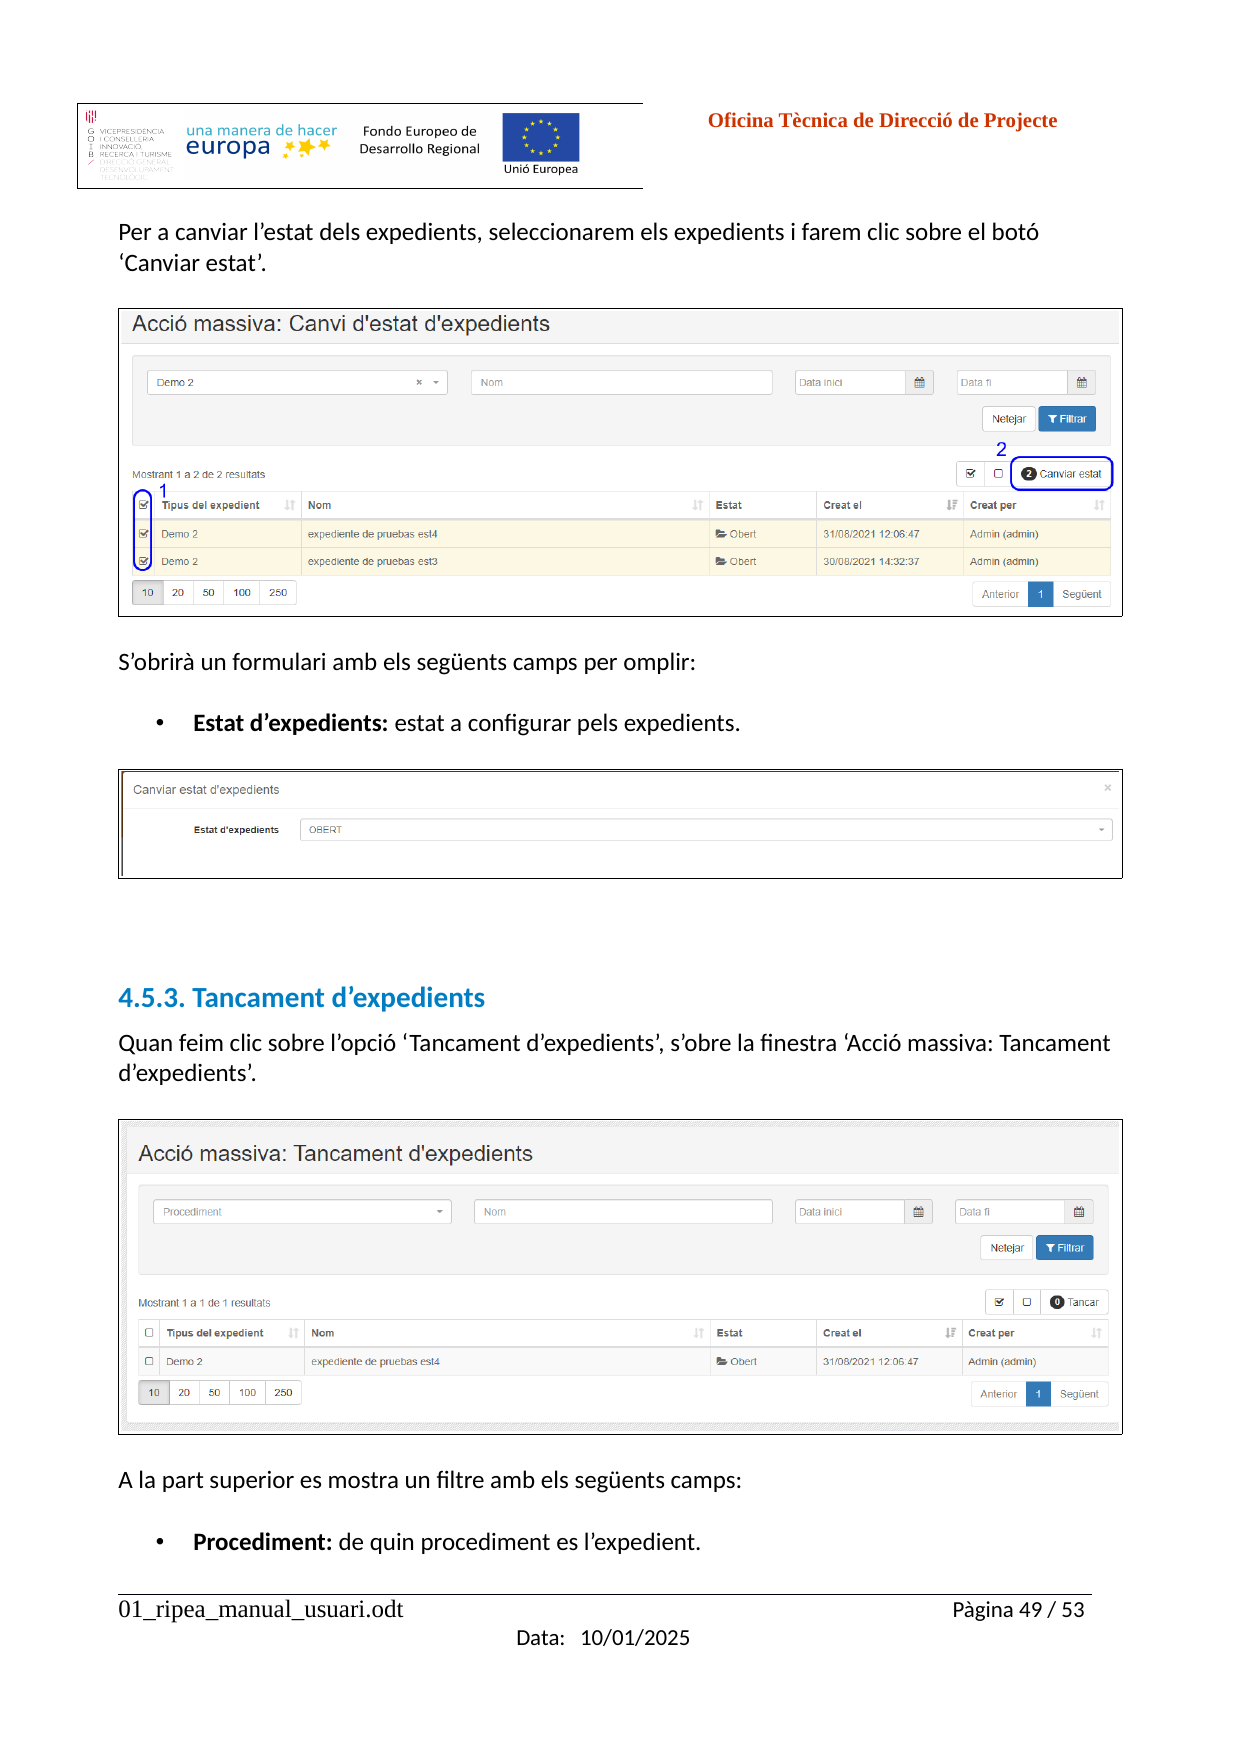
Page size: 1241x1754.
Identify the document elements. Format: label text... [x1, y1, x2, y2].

picture [121, 311, 1119, 613]
picture [184, 108, 585, 182]
picture [121, 771, 1119, 876]
text Per a canviar l’estat dels expedients, seleccionarem els expedients i farem clic sobre el botó ‘Canviar estat’. [118, 216, 1122, 277]
list Procediment: de quin procediment es l’expedient. [156, 1526, 1122, 1556]
text Quan feim clic sobre l’opció ‘Tancament d’expedients’, s’obre la finestra ‘Acció massiva: Tancament d’expedients’. [118, 1027, 1122, 1088]
text A la part superior es mostra un filtre amb els següents camps: [118, 1464, 1122, 1495]
list Estat d’expedients: estat a configurar pels expedients. [156, 707, 1122, 738]
picture [121, 1121, 1119, 1431]
picture [82, 108, 178, 182]
text S’obrirà un formulari amb els següents camps per omplir: [118, 646, 1122, 677]
subtitle 4.5.3. Tancament d’expedients [118, 979, 1122, 1014]
